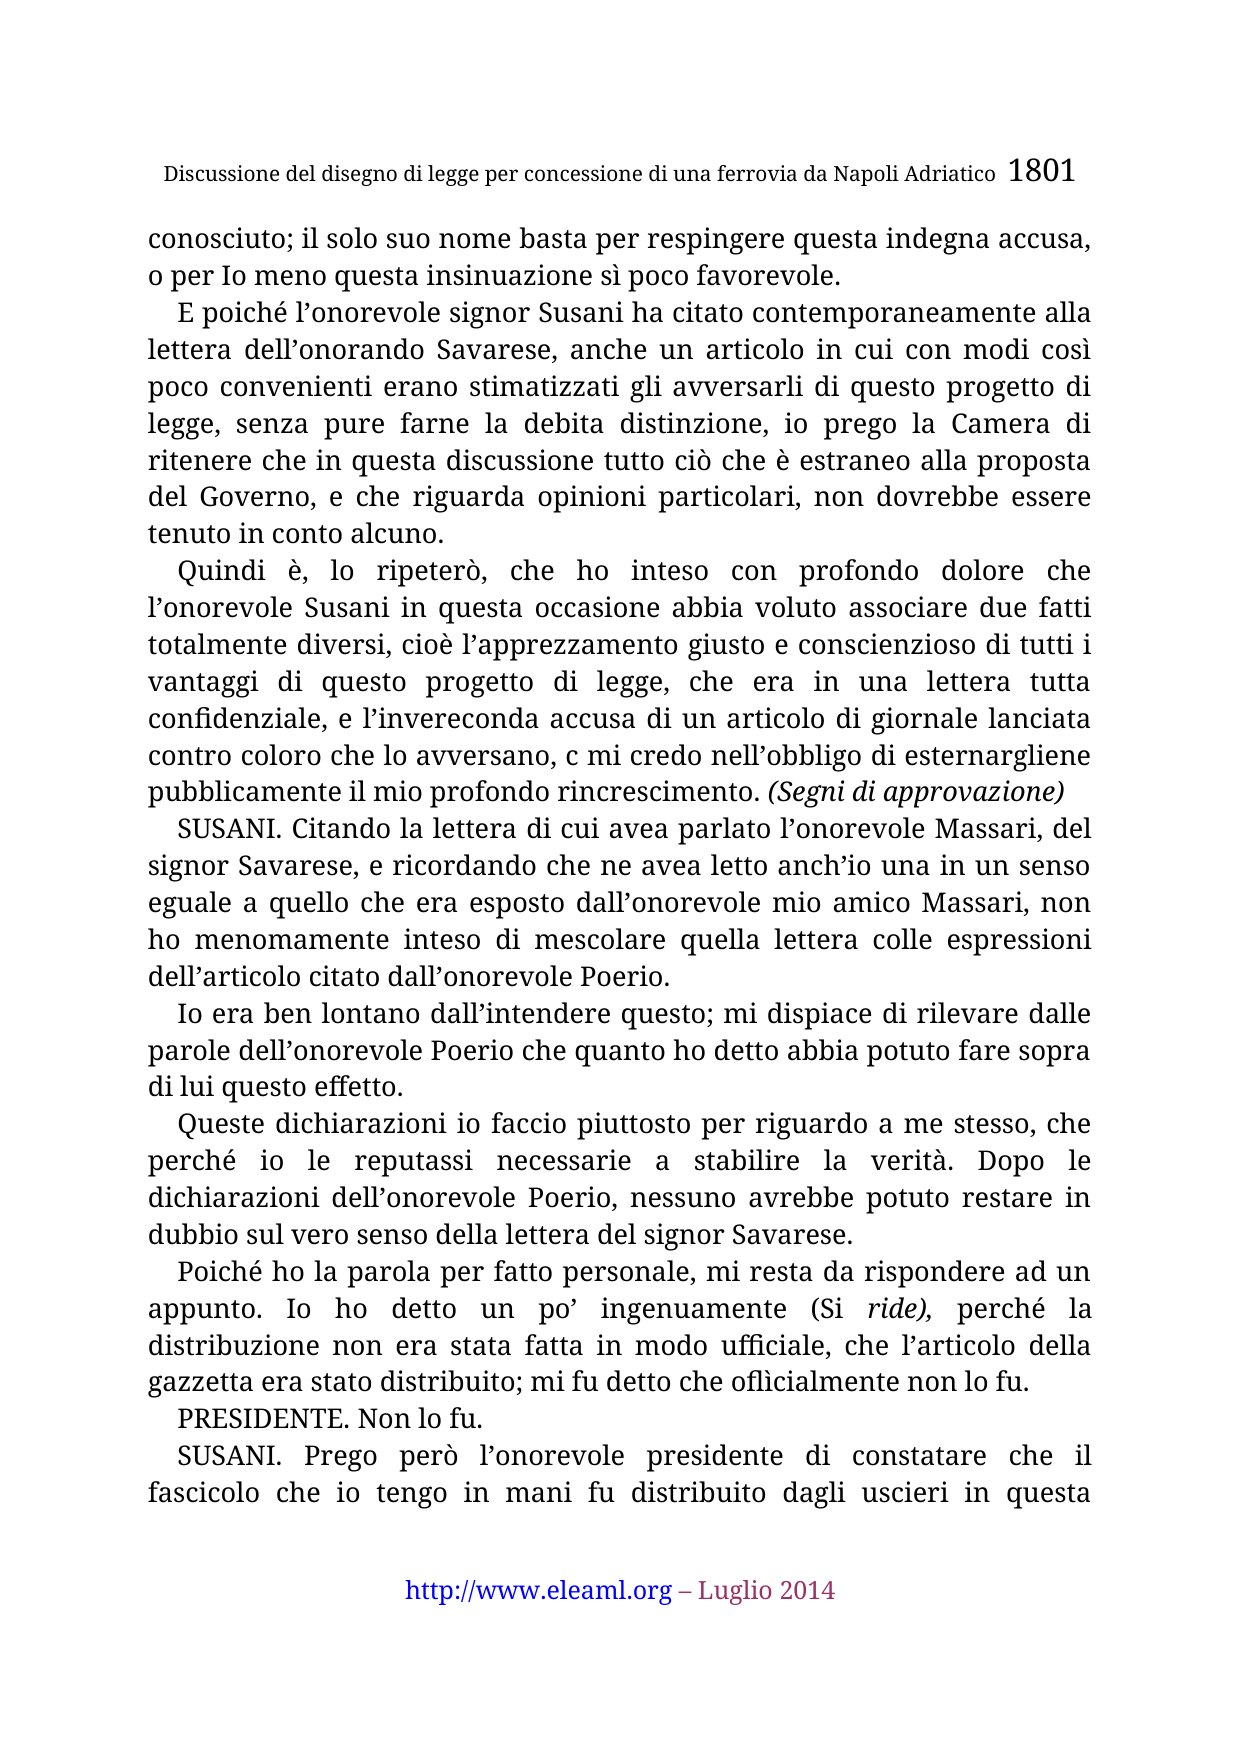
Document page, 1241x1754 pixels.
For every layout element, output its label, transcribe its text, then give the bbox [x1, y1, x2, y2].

text SUSANI. Prego però l’onorevole presidente di constatare che il fascicolo che io tengo in mani fu distribuito dagli uscieri in questa [148, 1437, 1093, 1510]
text E poiché l’onorevole signor Susani ha citato contemporaneamente alla lettera dell’onorando Savarese, anche un articolo in cui con modi così poco convenienti erano stimatizzati gli avversarli di questo progetto di legge, senza pure farne la debita distinzione, io prego la Camera di ritenere che in questa discussione tutto ciò che è estraneo alla proposta del Governo, e che riguarda opinioni particolari, non dovrebbe essere tenuto in conto alcuno. [148, 293, 1093, 552]
text conosciuto; il solo suo nome basta per respingere questa indegna accusa, o per Io meno questa insinuazione sì poco favorevole. [148, 220, 1093, 293]
text Quindi è, lo ripeterò, che ho inteso con profondo dolore che l’onorevole Susani in questa occasione abbia voluto associare due fatti totalmente diversi, cioè l’apprezzamento giusto e conscienzioso di tutti i vantaggi di questo progetto di legge, che era in una lettera tutta confidenziale, e l’invereconda accusa di un articolo di giornale lanciata contro coloro che lo avversano, c mi credo nell’obbligo di esternargliene pubblicamente il mio profondo rincrescimento. (Segni di approvazione) [148, 552, 1093, 810]
text PRESIDENTE. Non lo fu. [148, 1400, 1093, 1437]
text Queste dichiarazioni io faccio piuttosto per riguardo a me stesso, che perché io le reputassi necessarie a stabilire la verità. Dopo le dichiarazioni dell’onorevole Poerio, nessuno avrebbe potuto restare in dubbio sul vero senso della lettera del signor Savarese. [148, 1105, 1093, 1252]
text SUSANI. Citando la lettera di cui avea parlato l’onorevole Massari, del signor Savarese, e ricordando che ne avea letto anch’io una in un senso eguale a quello che era esposto dall’onorevole mio amico Massari, non ho menomamente inteso di mescolare quella lettera colle espressioni dell’articolo citato dall’onorevole Poerio. [148, 810, 1093, 994]
text Io era ben lontano dall’intendere questo; mi dispiace di rilevare dalle parole dell’onorevole Poerio che quanto ho detto abbia potuto fare sopra di lui questo effetto. [148, 994, 1093, 1105]
text Poiché ho la parola per fatto personale, mi resta da rispondere ad un appunto. Io ho detto un po’ ingenuamente (Si ride), perché la distribuzione non era stata fatta in modo ufficiale, che l’articolo della gazzetta era stato distribuito; mi fu detto che oflìcialmente non lo fu. [148, 1252, 1093, 1400]
